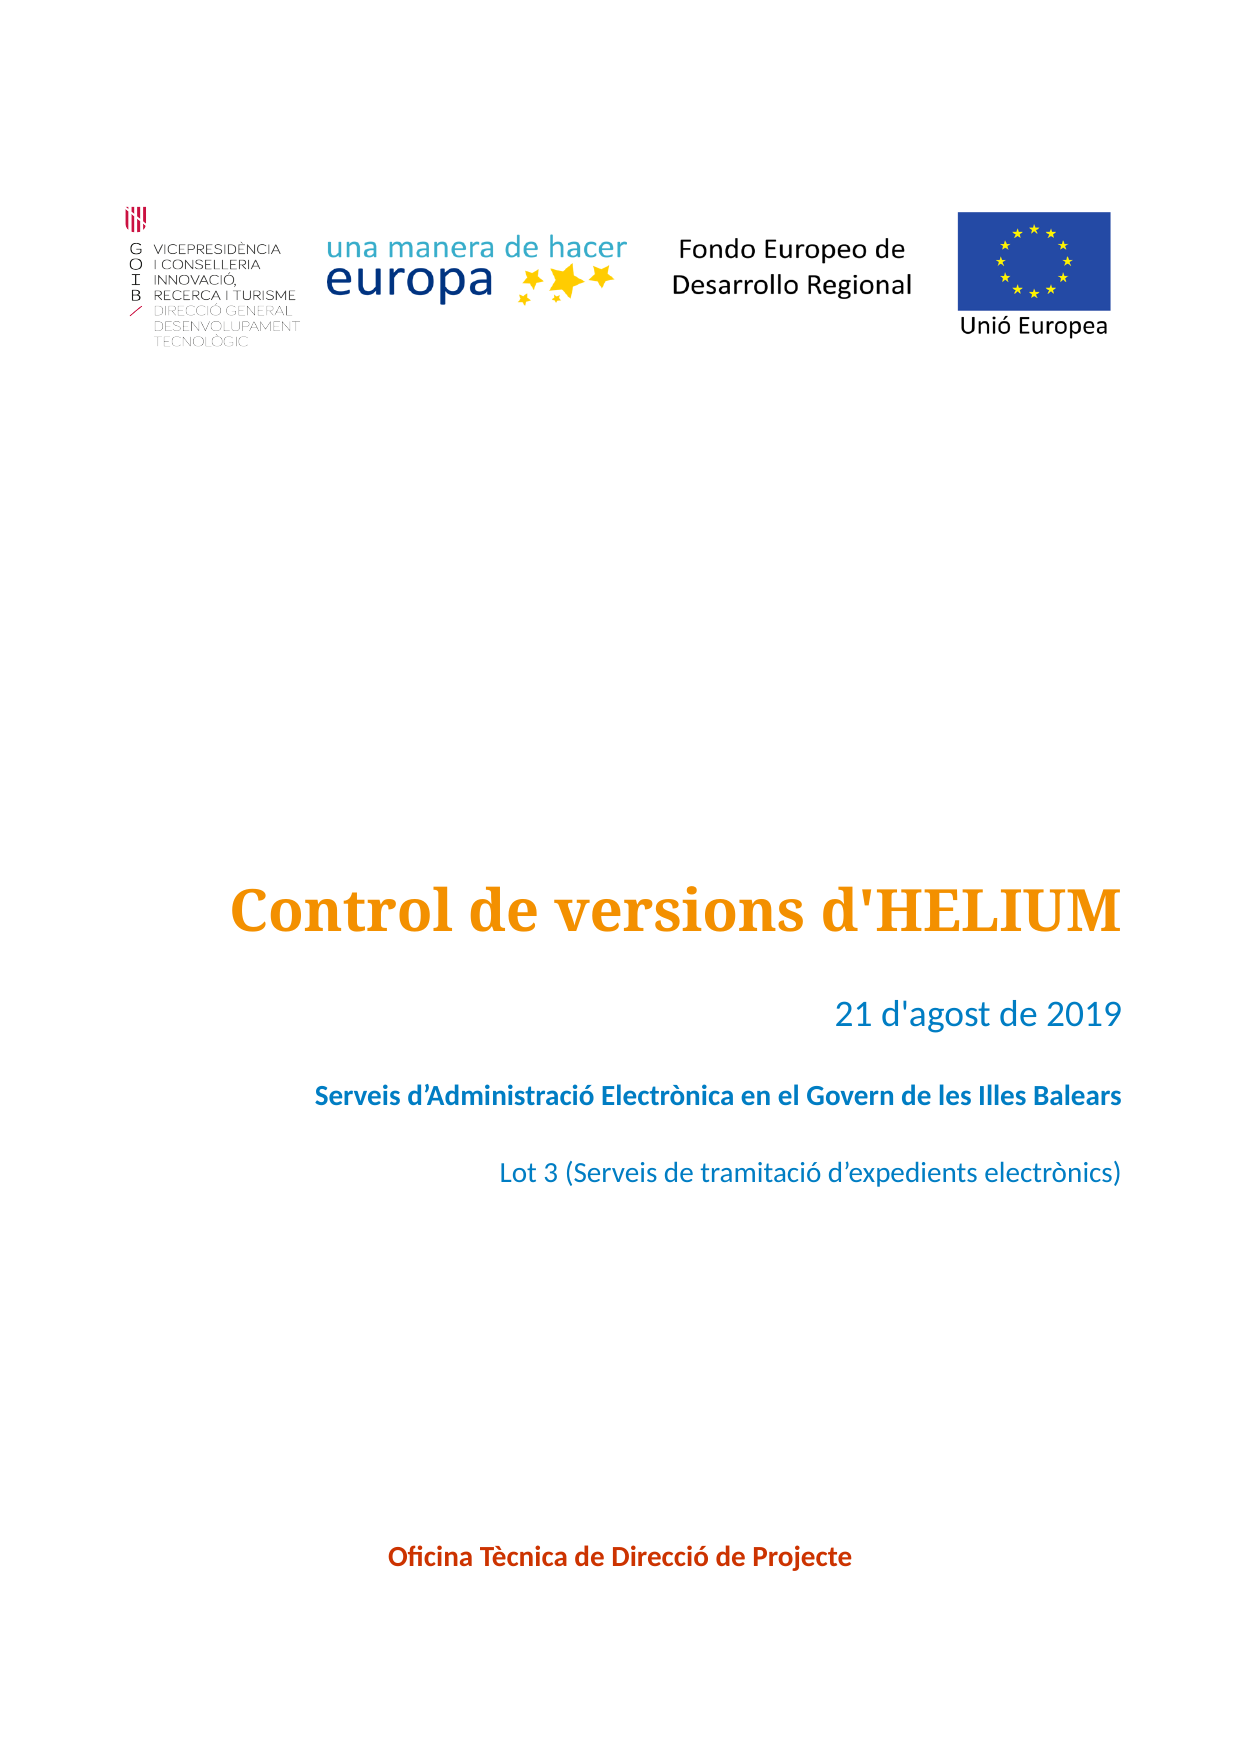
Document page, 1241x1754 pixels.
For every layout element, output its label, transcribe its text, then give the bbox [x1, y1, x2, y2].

picture [321, 202, 1122, 352]
text Lot 3 (Serveis de tramitació d’expedients electrònics) [118, 1154, 1122, 1189]
text Control de versions d'HELIUM [118, 869, 1122, 949]
text 21 d'agost de 2019 [118, 990, 1122, 1036]
text Serveis d’Administració Electrònica en el Govern de les Illes Balears [118, 1077, 1122, 1113]
picture [118, 202, 308, 351]
text Oficina Tècnica de Direcció de Projecte [118, 1538, 1122, 1574]
